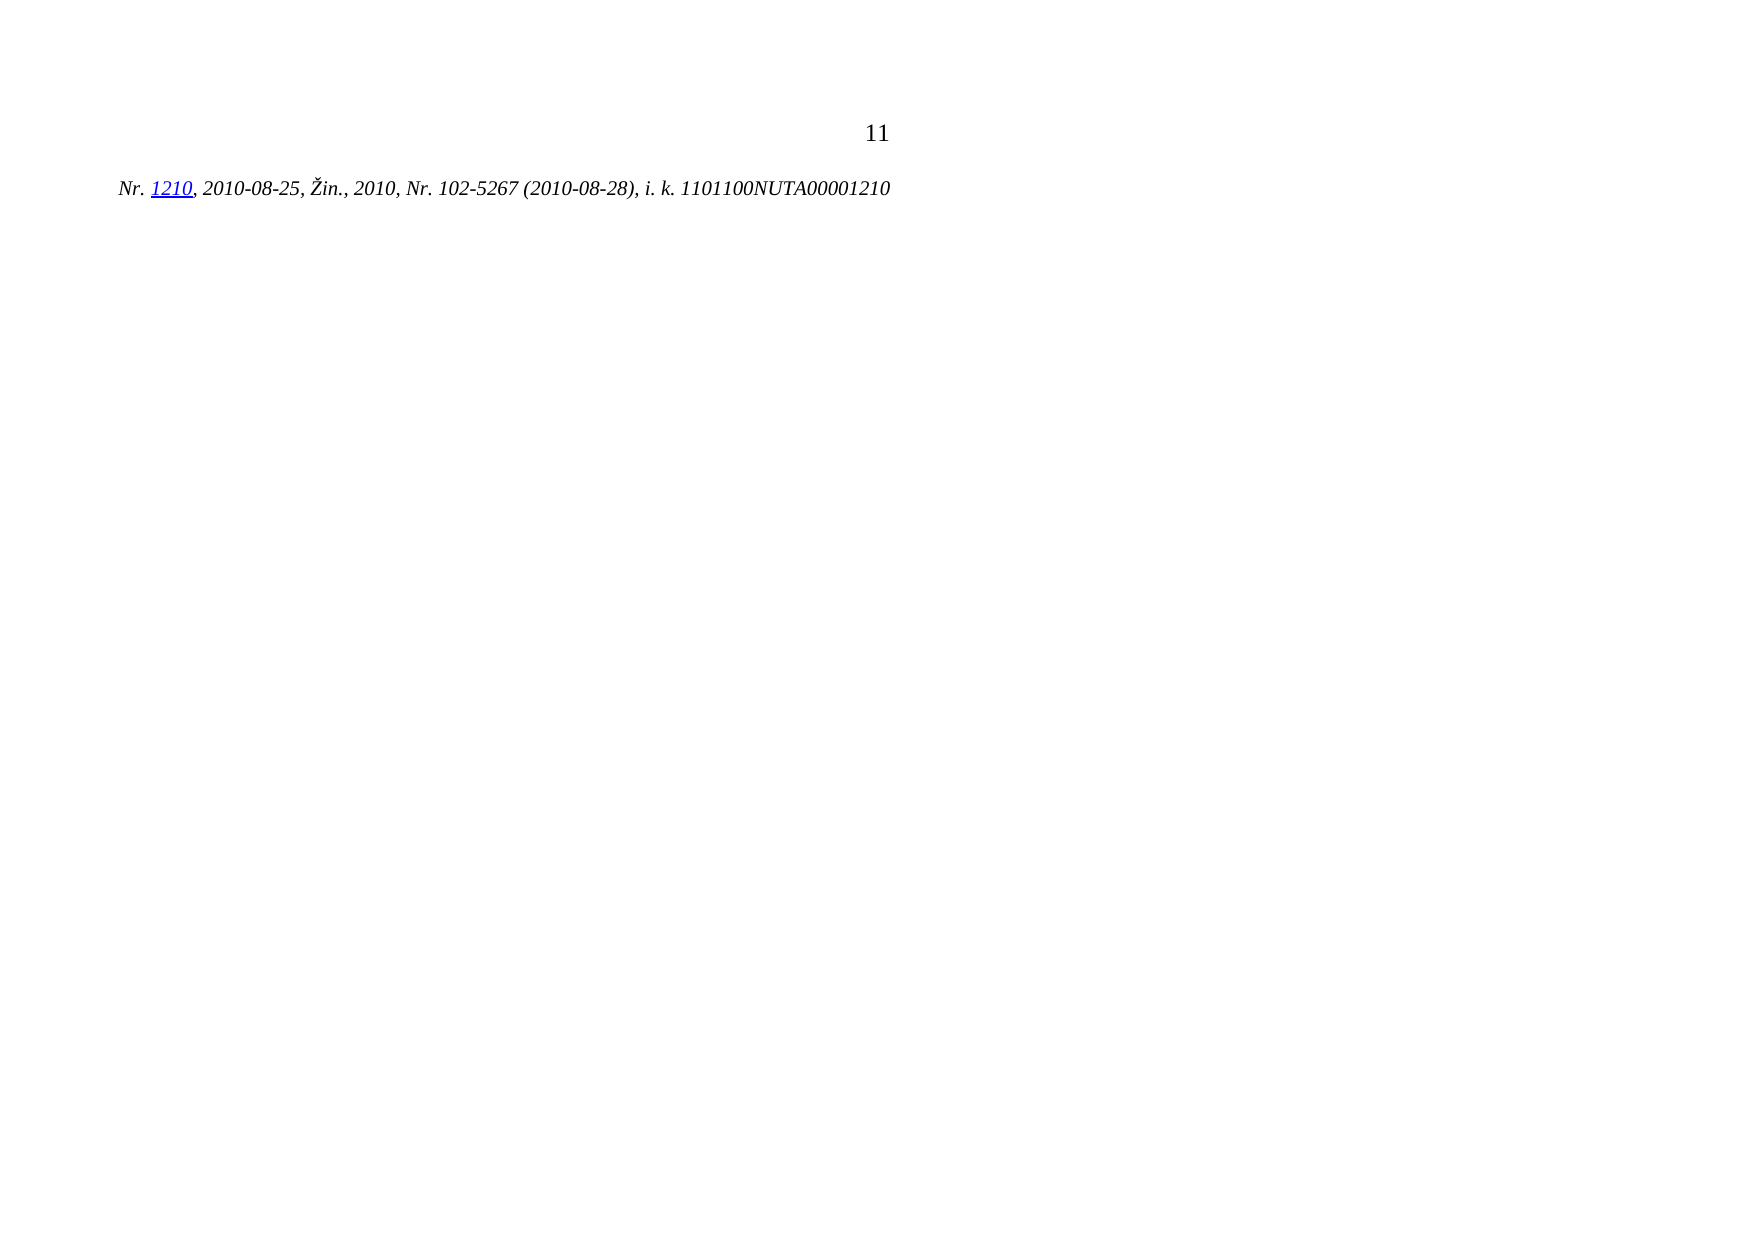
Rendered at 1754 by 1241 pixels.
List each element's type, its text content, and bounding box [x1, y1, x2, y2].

text Nr. 1210, 2010-08-25, Žin., 2010, Nr. 102-5267 (2010-08-28), i. k. 1101100NUTA00001210 [118, 176, 1636, 200]
